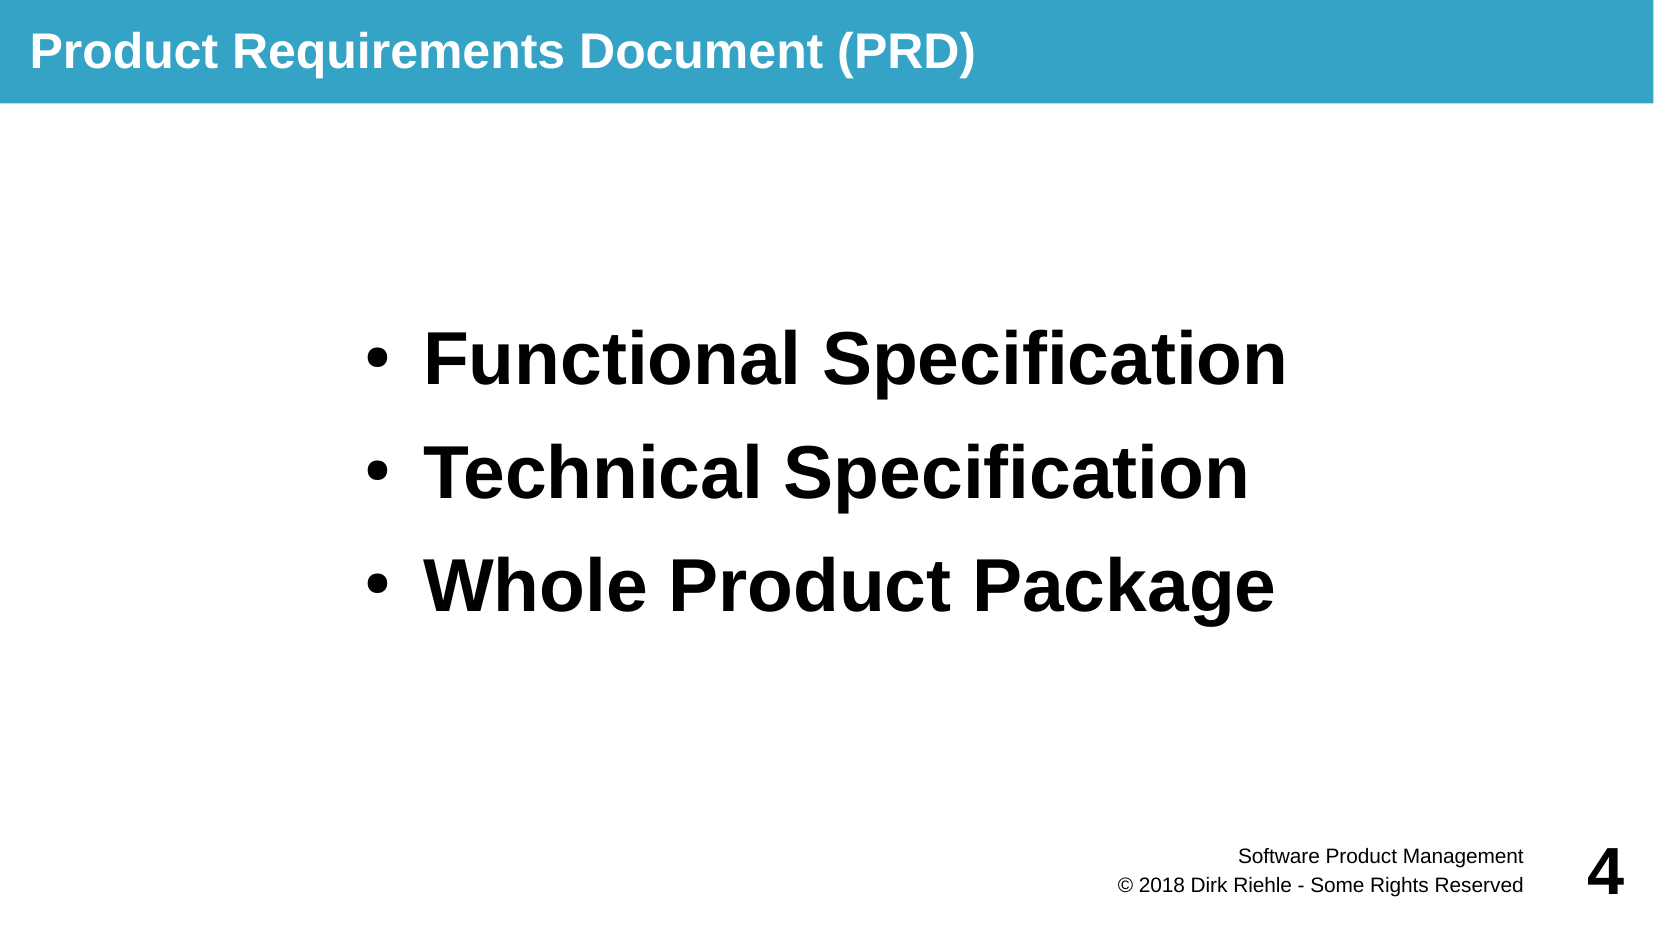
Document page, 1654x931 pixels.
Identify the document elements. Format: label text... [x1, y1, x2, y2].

subtitle Functional Specification Technical Specification Whole Product Package [29, 132, 1625, 813]
title Product Requirements Document (PRD) [0, 0, 1654, 104]
